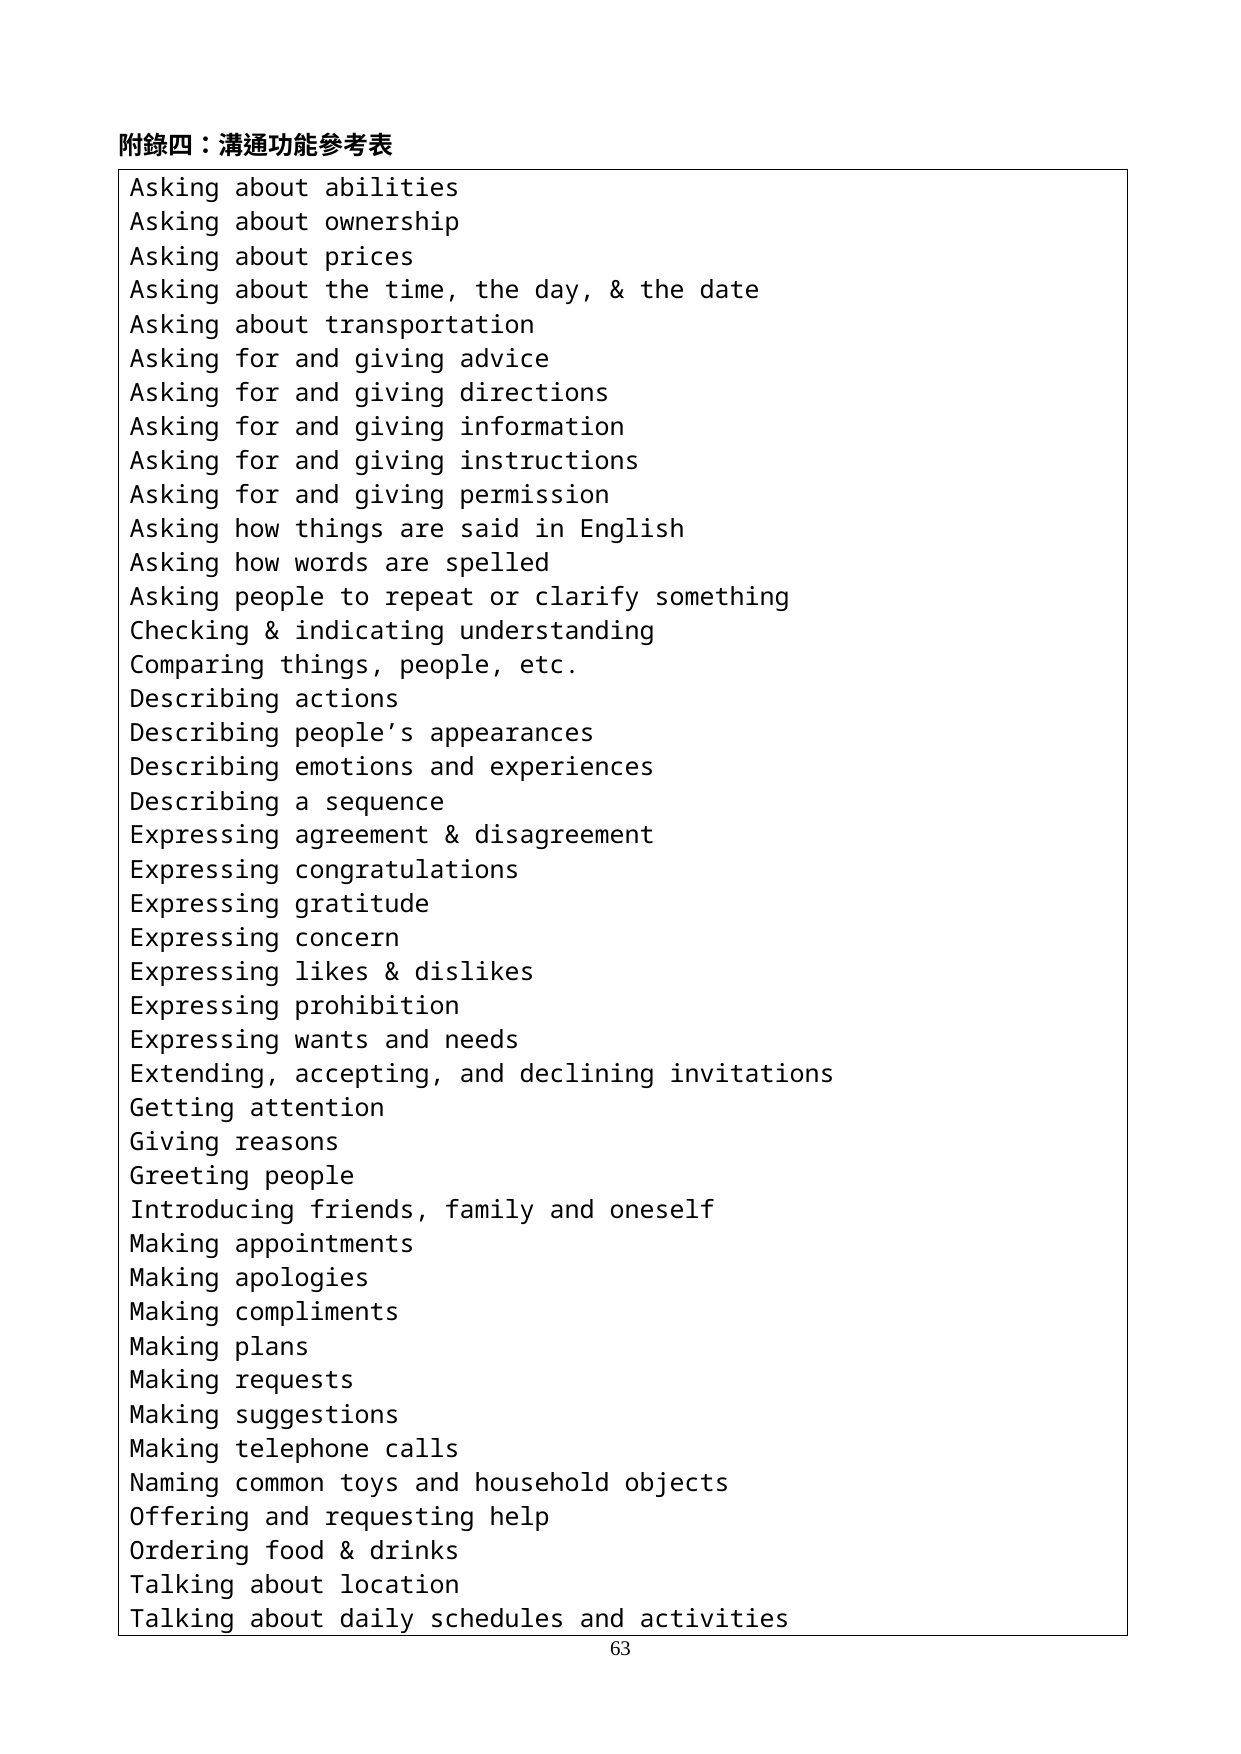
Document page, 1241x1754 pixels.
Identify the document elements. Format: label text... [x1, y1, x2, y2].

text 附錄四：溝通功能參考表 [118, 118, 1122, 164]
table_header Asking about abilities Asking about ownership Asking about prices Asking about the time, the day, & the date Asking about transportation Asking for and giving advice Asking for and giving directions Asking for and giving information Asking for and giving instructions Asking for and giving permission Asking how things are said in English Asking how words are spelled Asking people to repeat or clarify something Checking & indicating understanding Comparing things, people, etc. Describing actions Describing people’s appearances Describing emotions and experiences Describing a sequence Expressing agreement & disagreement Expressing congratulations Expressing gratitude Expressing concern Expressing likes & dislikes Expressing prohibition Expressing wants and needs Extending, accepting, and declining invitations Getting attention Giving reasons Greeting people Introducing friends, family and oneself Making appointments Making apologies Making compliments Making plans Making requests Making suggestions Making telephone calls Naming common toys and household objects Offering and requesting help Ordering food & drinks Talking about location Talking about daily schedules and activities [119, 170, 1127, 1635]
